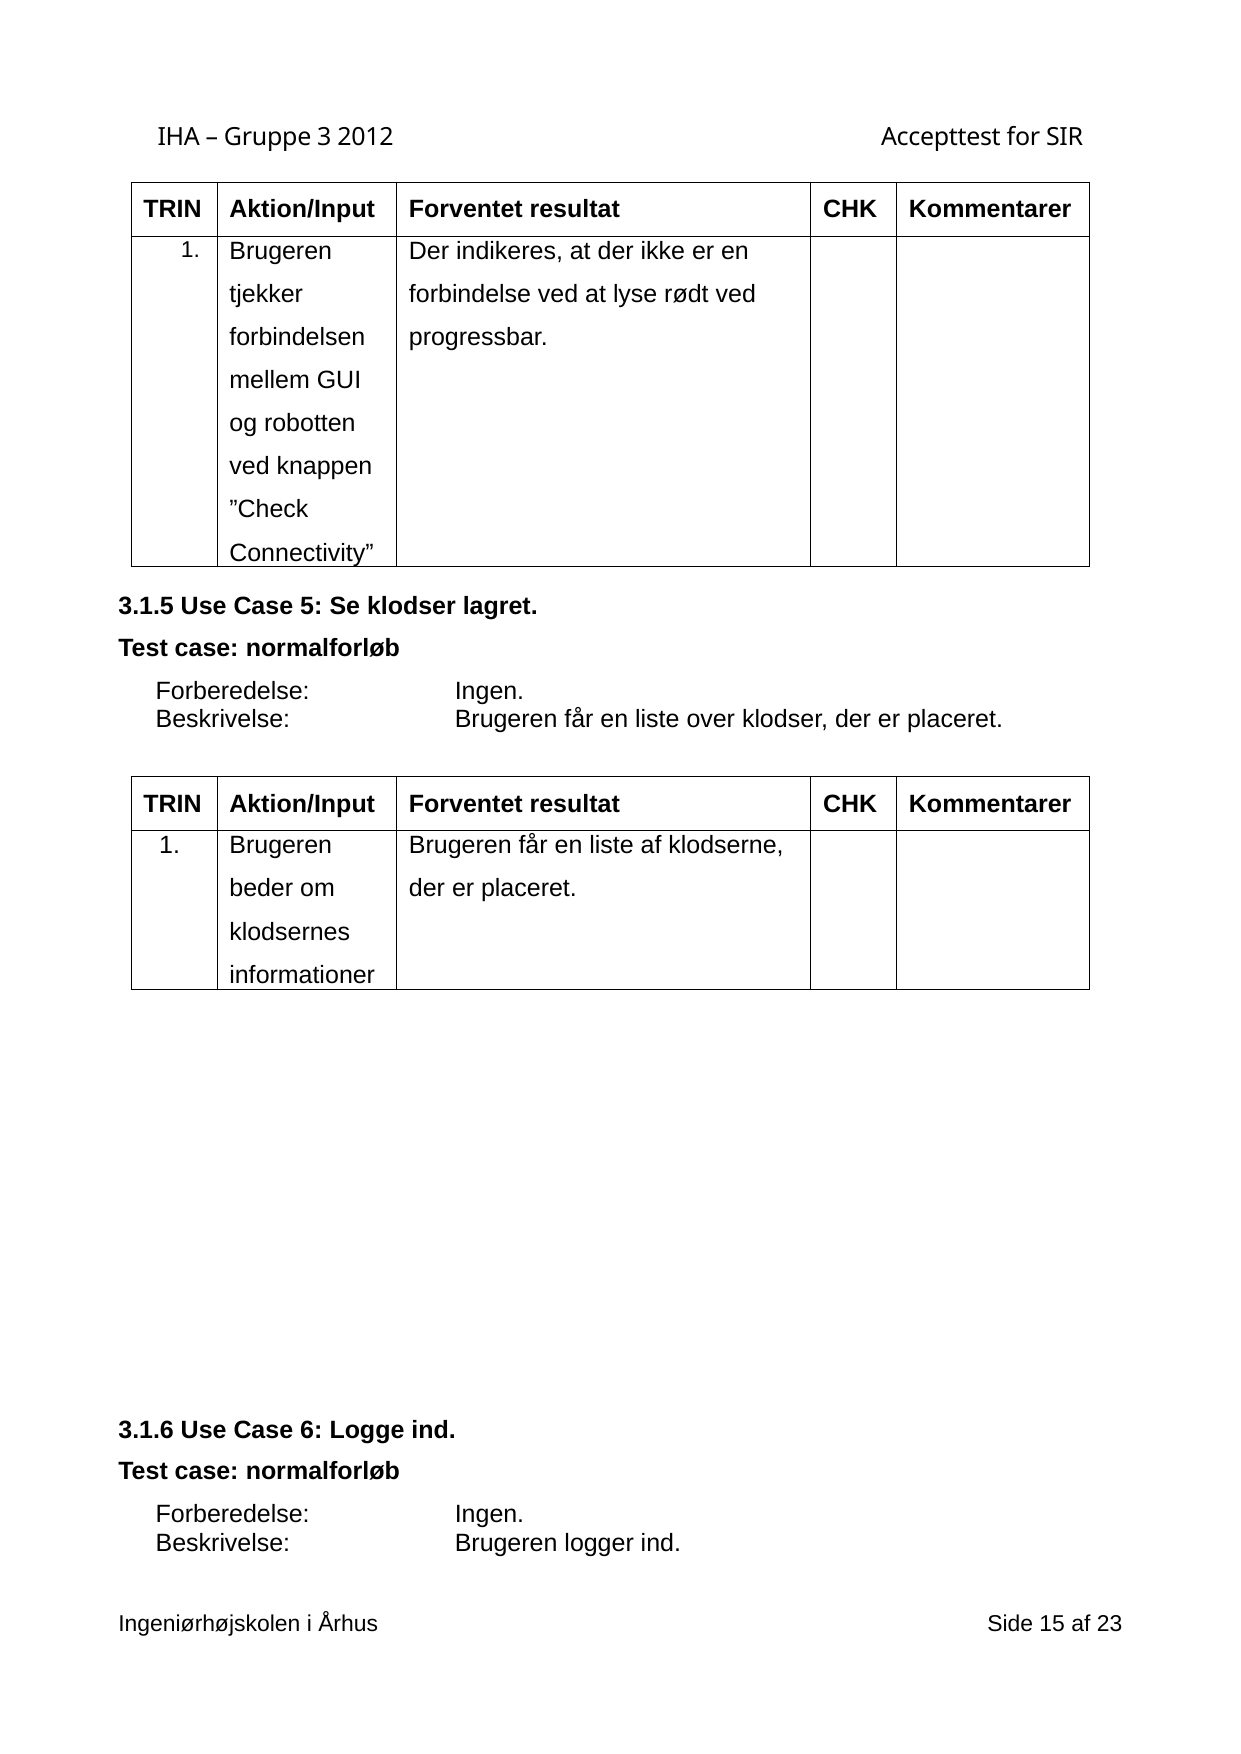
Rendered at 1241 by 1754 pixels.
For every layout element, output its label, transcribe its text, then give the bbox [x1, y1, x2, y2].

table_header Kommentarer [897, 777, 1089, 830]
text Test case: normalforløb [118, 633, 1122, 661]
table_header Forberedelse: [144, 676, 443, 704]
table_cell Brugeren får en liste af klodserne, der er placeret. [397, 831, 810, 988]
table_cell Brugeren får en liste over klodser, der er placeret. [443, 705, 1089, 733]
table_header Ingen. [443, 1499, 1089, 1528]
table_header CHK [811, 183, 896, 236]
table_header CHK [811, 777, 896, 830]
table_cell [811, 237, 896, 566]
table_header Forventet resultat [397, 777, 810, 830]
table_header Aktion/Input [218, 183, 396, 236]
table_header Ingen. [443, 676, 1089, 704]
table_cell Beskrivelse: [144, 705, 443, 733]
table_header TRIN [132, 777, 217, 830]
table_cell Brugeren tjekker forbindelsen mellem GUI og robotten ved knappen ”Check Connectivity” [218, 237, 396, 566]
table_cell Brugeren logger ind. [443, 1528, 1089, 1556]
table_cell Beskrivelse: [144, 1528, 443, 1556]
table_header TRIN [132, 183, 217, 236]
table_header Forberedelse: [144, 1499, 443, 1528]
table_cell [132, 831, 217, 988]
table_cell [811, 831, 896, 988]
table_header Aktion/Input [218, 777, 396, 830]
table_cell Brugeren beder om klodsernes informationer [218, 831, 396, 988]
table_header Kommentarer [897, 183, 1089, 236]
table_cell [897, 237, 1089, 566]
table_header Forventet resultat [397, 183, 810, 236]
table_cell [897, 831, 1089, 988]
subtitle 3.1.6 Use Case 6: Logge ind. [118, 1414, 1122, 1443]
subtitle 3.1.5 Use Case 5: Se klodser lagret. [118, 591, 1122, 620]
table_cell Der indikeres, at der ikke er en forbindelse ved at lyse rødt ved progressbar. [397, 237, 810, 566]
table_cell [132, 237, 217, 566]
text Test case: normalforløb [118, 1456, 1122, 1484]
